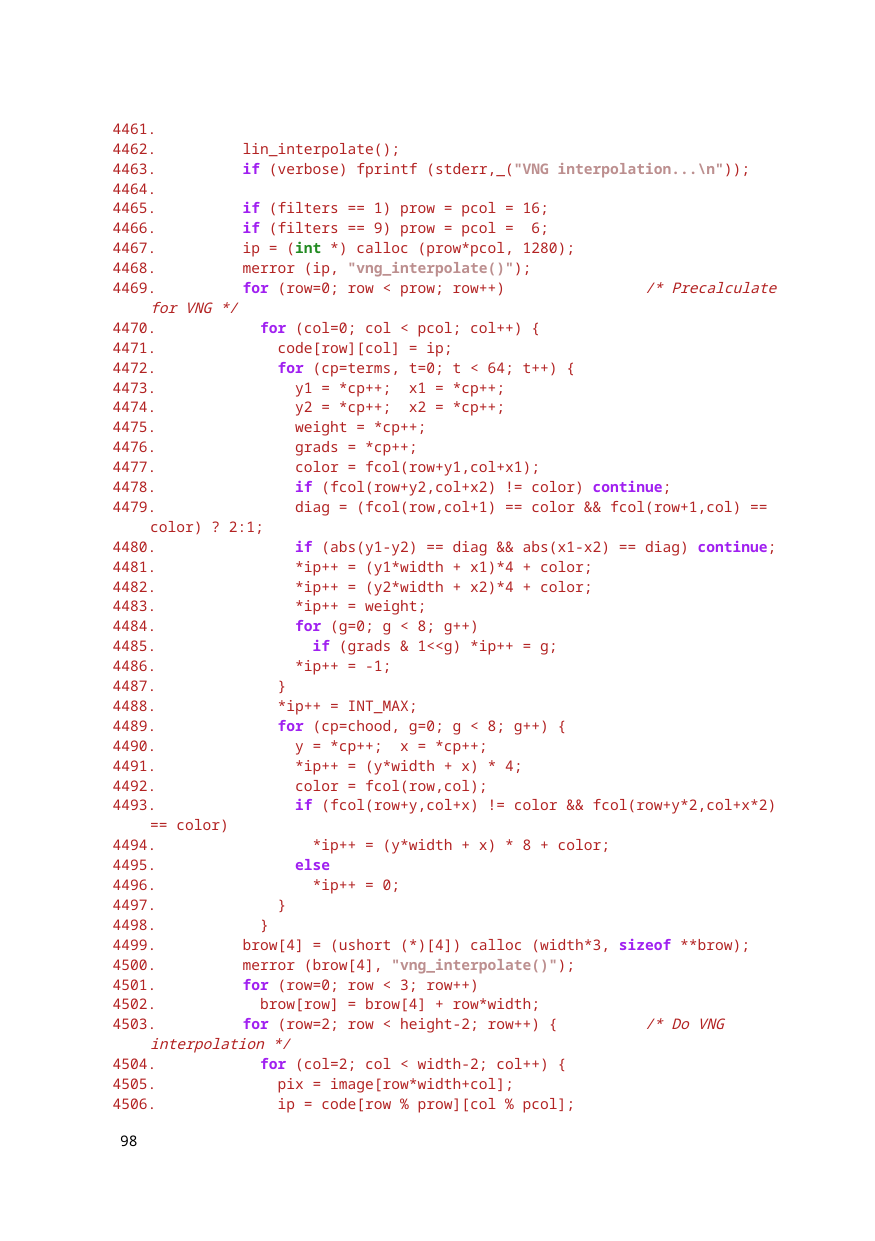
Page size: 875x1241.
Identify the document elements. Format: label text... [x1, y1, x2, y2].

list y2 = *cp++; x2 = *cp++; [112, 397, 799, 417]
list *ip++ = (y*width + x) * 4; [112, 755, 799, 775]
list for (cp=terms, t=0; t < 64; t++) { [112, 357, 799, 377]
list else [112, 855, 799, 875]
list *ip++ = -1; [112, 656, 799, 676]
list *ip++ = INT_MAX; [112, 696, 799, 716]
list lin_interpolate(); [112, 139, 799, 158]
list weight = *cp++; [112, 417, 799, 437]
list y = *cp++; x = *cp++; [112, 736, 799, 755]
list for (row=2; row < height-2; row++) { /* Do VNG interpolation */ [112, 1014, 799, 1054]
list diag = (fcol(row,col+1) == color && fcol(row+1,col) == color) ? 2:1; [112, 497, 799, 537]
list if (fcol(row+y,col+x) != color && fcol(row+y*2,col+x*2) == color) [112, 795, 799, 835]
list code[row][col] = ip; [112, 338, 799, 357]
list for (g=0; g < 8; g++) [112, 616, 799, 636]
list *ip++ = (y*width + x) * 8 + color; [112, 835, 799, 855]
list if (filters == 1) prow = pcol = 16; [112, 198, 799, 218]
list color = fcol(row+y1,col+x1); [112, 457, 799, 477]
list brow[row] = brow[4] + row*width; [112, 994, 799, 1014]
list grads = *cp++; [112, 437, 799, 457]
list *ip++ = (y1*width + x1)*4 + color; [112, 556, 799, 576]
list for (col=0; col < pcol; col++) { [112, 318, 799, 338]
list } [112, 895, 799, 914]
list merror (ip, "vng_interpolate()"); [112, 258, 799, 278]
list ip = (int *) calloc (prow*pcol, 1280); [112, 238, 799, 258]
list *ip++ = 0; [112, 875, 799, 895]
list *ip++ = weight; [112, 596, 799, 616]
list *ip++ = (y2*width + x2)*4 + color; [112, 576, 799, 596]
list pix = image[row*width+col]; [112, 1074, 799, 1094]
list } [112, 676, 799, 696]
list for (row=0; row < prow; row++) /* Precalculate for VNG */ [112, 278, 799, 318]
list if (abs(y1-y2) == diag && abs(x1-x2) == diag) continue; [112, 537, 799, 556]
list } [112, 914, 799, 934]
list if (filters == 9) prow = pcol = 6; [112, 218, 799, 238]
list y1 = *cp++; x1 = *cp++; [112, 377, 799, 397]
list color = fcol(row,col); [112, 775, 799, 795]
list if (grads & 1<<g) *ip++ = g; [112, 636, 799, 656]
list merror (brow[4], "vng_interpolate()"); [112, 954, 799, 974]
list for (row=0; row < 3; row++) [112, 974, 799, 994]
list if (fcol(row+y2,col+x2) != color) continue; [112, 477, 799, 497]
list ip = code[row % prow][col % pcol]; [112, 1094, 799, 1113]
list for (col=2; col < width-2; col++) { [112, 1054, 799, 1074]
list if (verbose) fprintf (stderr,_("VNG interpolation...\n")); [112, 158, 799, 178]
list for (cp=chood, g=0; g < 8; g++) { [112, 716, 799, 736]
list brow[4] = (ushort (*)[4]) calloc (width*3, sizeof **brow); [112, 934, 799, 954]
